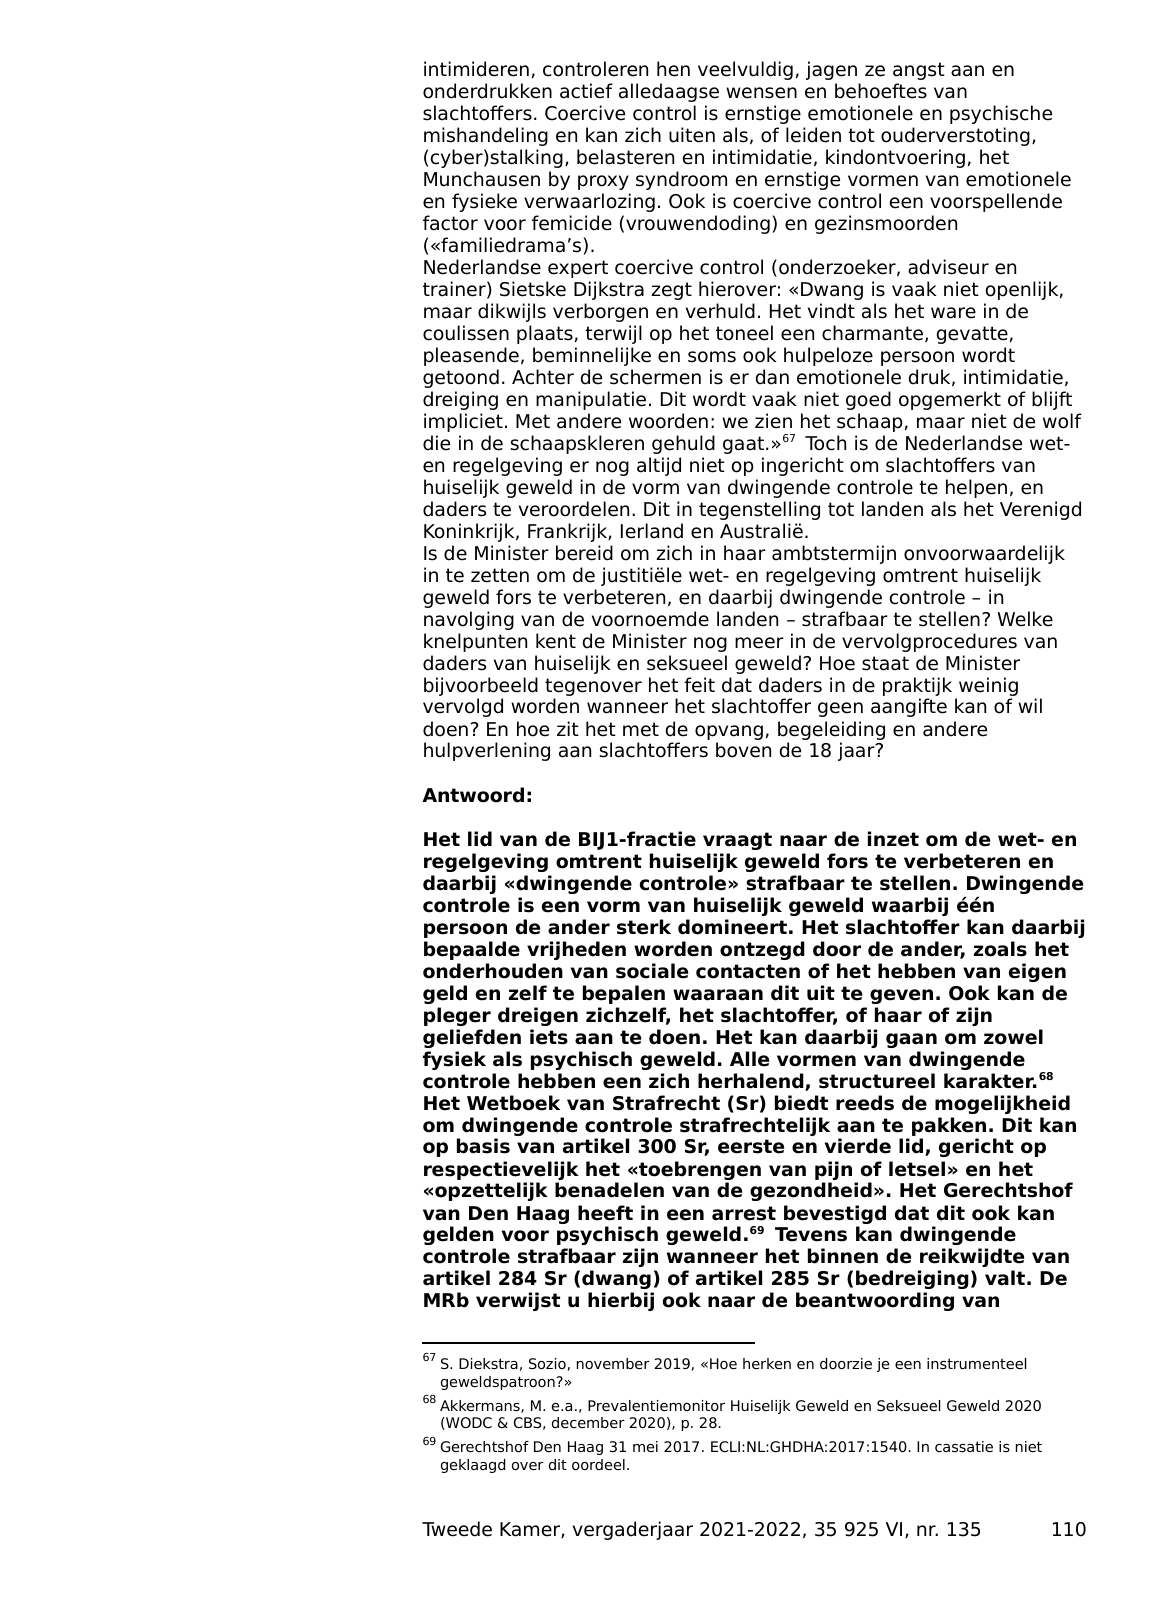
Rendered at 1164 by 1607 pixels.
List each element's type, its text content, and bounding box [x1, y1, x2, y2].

text Gerechtshof Den Haag 31 mei 2017. ECLI:NL:GHDHA:2017:1540. In cassatie is niet geklaagd over dit oordeel. [422, 1435, 1087, 1474]
text Akkermans, M. e.a., Prevalentiemonitor Huiselijk Geweld en Seksueel Geweld 2020 (WODC & CBS, december 2020), p. 28. [422, 1393, 1087, 1432]
text Het lid van de BIJ1-fractie vraagt naar de inzet om de wet- en regelgeving omtrent huiselijk geweld fors te verbeteren en daarbij «dwingende controle» strafbaar te stellen. Dwingende controle is een vorm van huiselijk geweld waarbij één persoon de ander sterk domineert. Het slachtoffer kan daarbij bepaalde vrijheden worden ontzegd door de ander, zoals het onderhouden van sociale contacten of het hebben van eigen geld en zelf te bepalen waaraan dit uit te geven. Ook kan de pleger dreigen zichzelf, het slachtoffer, of haar of zijn geliefden iets aan te doen. Het kan daarbij gaan om zowel fysiek als psychisch geweld. Alle vormen van dwingende controle hebben een zich herhalend, structureel karakter. Het Wetboek van Strafrecht (Sr) biedt reeds de mogelijkheid om dwingende controle strafrechtelijk aan te pakken. Dit kan op basis van artikel 300 Sr, eerste en vierde lid, gericht op respectievelijk het «toebrengen van pijn of letsel» en het «opzettelijk benadelen van de gezondheid». Het Gerechtshof van Den Haag heeft in een arrest bevestigd dat dit ook kan gelden voor psychisch geweld. Tevens kan dwingende controle strafbaar zijn wanneer het binnen de reikwijdte van artikel 284 Sr (dwang) of artikel 285 Sr (bedreiging) valt. De MRb verwijst u hierbij ook naar de beantwoording van [422, 829, 1087, 1312]
text intimideren, controleren hen veelvuldig, jagen ze angst aan en onderdrukken actief alledaagse wensen en behoeftes van slachtoffers. Coercive control is ernstige emotionele en psychische mishandeling en kan zich uiten als, of leiden tot ouderverstoting, (cyber)stalking, belasteren en intimidatie, kindontvoering, het Munchausen by proxy syndroom en ernstige vormen van emotionele en fysieke verwaarlozing. Ook is coercive control een voorspellende factor voor femicide (vrouwendoding) en gezinsmoorden («familiedrama’s). [422, 59, 1087, 257]
text Is de Minister bereid om zich in haar ambtstermijn onvoorwaardelijk in te zetten om de justitiële wet- en regelgeving omtrent huiselijk geweld fors te verbeteren, en daarbij dwingende controle – in navolging van de voornoemde landen – strafbaar te stellen? Welke knelpunten kent de Minister nog meer in de vervolgprocedures van daders van huiselijk en seksueel geweld? Hoe staat de Minister bijvoorbeeld tegenover het feit dat daders in de praktijk weinig vervolgd worden wanneer het slachtoffer geen aangifte kan of wil doen? En hoe zit het met de opvang, begeleiding en andere hulpverlening aan slachtoffers boven de 18 jaar? [422, 543, 1087, 762]
text S. Diekstra, Sozio, november 2019, «Hoe herken en doorzie je een instrumenteel geweldspatroon?» [422, 1352, 1087, 1391]
subtitle Antwoord: [422, 784, 1087, 807]
text Nederlandse expert coercive control (onderzoeker, adviseur en trainer) Sietske Dijkstra zegt hierover: «Dwang is vaak niet openlijk, maar dikwijls verborgen en verhuld. Het vindt als het ware in de coulissen plaats, terwijl op het toneel een charmante, gevatte, pleasende, beminnelijke en soms ook hulpeloze persoon wordt getoond. Achter de schermen is er dan emotionele druk, intimidatie, dreiging en manipulatie. Dit wordt vaak niet goed opgemerkt of blijft impliciet. Met andere woorden: we zien het schaap, maar niet de wolf die in de schaapskleren gehuld gaat.» Toch is de Nederlandse wet- en regelgeving er nog altijd niet op ingericht om slachtoffers van huiselijk geweld in de vorm van dwingende controle te helpen, en daders te veroordelen. Dit in tegenstelling tot landen als het Verenigd Koninkrijk, Frankrijk, Ierland en Australië. [422, 257, 1087, 543]
